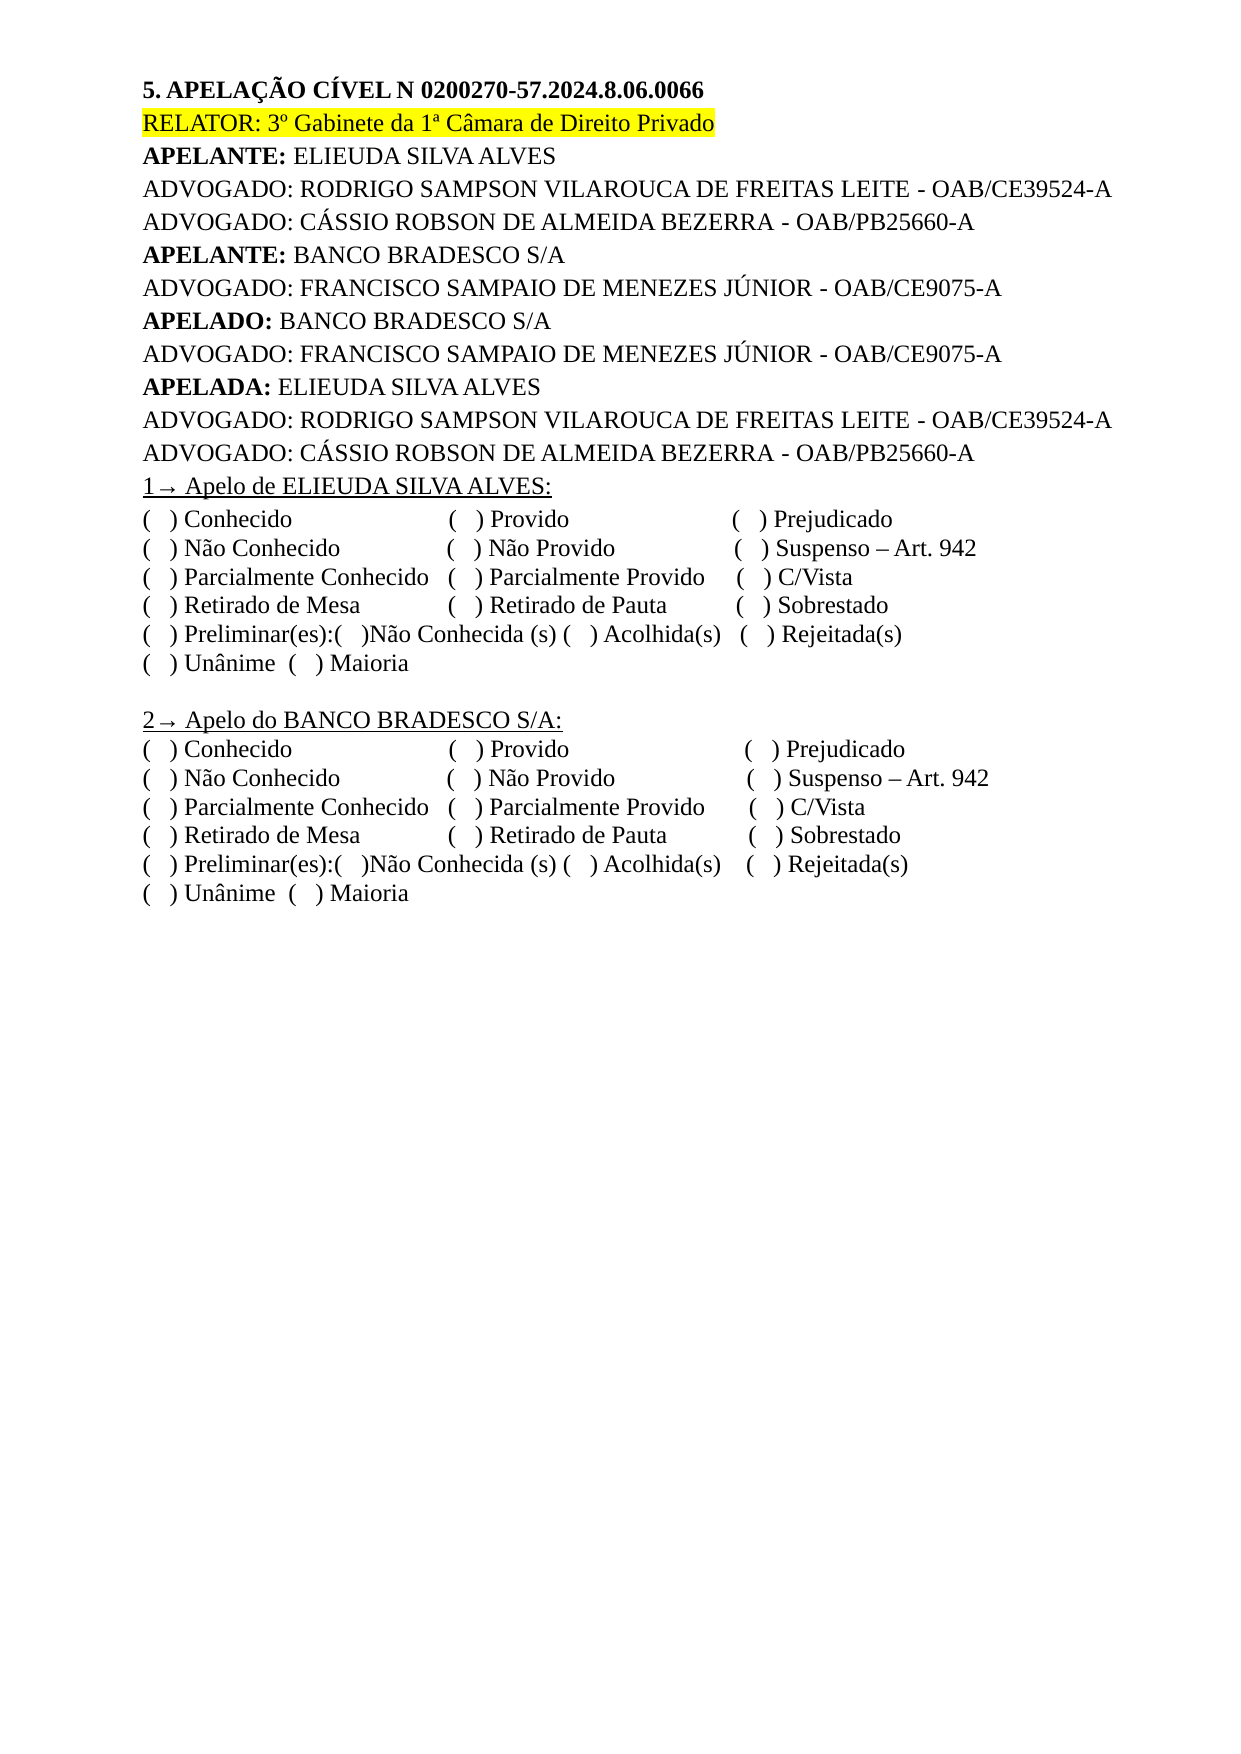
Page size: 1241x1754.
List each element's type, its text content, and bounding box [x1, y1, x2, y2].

text ( ) Retirado de Mesa ( ) Retirado de Pauta ( ) Sobrestado [142, 591, 1158, 619]
text ( ) Conhecido ( ) Provido ( ) Prejudicado [142, 504, 1141, 533]
text ( ) Não Conhecido ( ) Não Provido ( ) Suspenso – Art. 942 [142, 533, 1158, 562]
text ( ) Parcialmente Conhecido ( ) Parcialmente Provido ( ) C/Vista [142, 792, 1158, 821]
text ( ) Parcialmente Conhecido ( ) Parcialmente Provido ( ) C/Vista [142, 562, 1158, 591]
text 2→ Apelo do BANCO BRADESCO S/A: [142, 706, 1141, 734]
text ( ) Preliminar(es):( )Não Conhecida (s) ( ) Acolhida(s) ( ) Rejeitada(s) [142, 849, 1158, 878]
text ( ) Preliminar(es):( )Não Conhecida (s) ( ) Acolhida(s) ( ) Rejeitada(s) [142, 619, 1158, 648]
text ( ) Não Conhecido ( ) Não Provido ( ) Suspenso – Art. 942 [142, 763, 1158, 792]
text 5. APELAÇÃO CÍVEL N 0200270-57.2024.8.06.0066 RELATOR: 3º Gabinete da 1ª Câmara de Direito Privado APELANTE: ELIEUDA SILVA ALVES ADVOGADO: RODRIGO SAMPSON VILAROUCA DE FREITAS LEITE - OAB/CE39524-A ADVOGADO: CÁSSIO ROBSON DE ALMEIDA BEZERRA - OAB/PB25660-A APELANTE: BANCO BRADESCO S/A ADVOGADO: FRANCISCO SAMPAIO DE MENEZES JÚNIOR - OAB/CE9075-A APELADO: BANCO BRADESCO S/A ADVOGADO: FRANCISCO SAMPAIO DE MENEZES JÚNIOR - OAB/CE9075-A APELADA: ELIEUDA SILVA ALVES ADVOGADO: RODRIGO SAMPSON VILAROUCA DE FREITAS LEITE - OAB/CE39524-A ADVOGADO: CÁSSIO ROBSON DE ALMEIDA BEZERRA - OAB/PB25660-A 1→ Apelo de ELIEUDA SILVA ALVES: [142, 75, 1141, 500]
text ( ) Unânime ( ) Maioria [142, 648, 1158, 677]
text ( ) Conhecido ( ) Provido ( ) Prejudicado [142, 734, 1141, 763]
text ( ) Retirado de Mesa ( ) Retirado de Pauta ( ) Sobrestado [142, 821, 1158, 849]
text ( ) Unânime ( ) Maioria [142, 878, 1141, 973]
